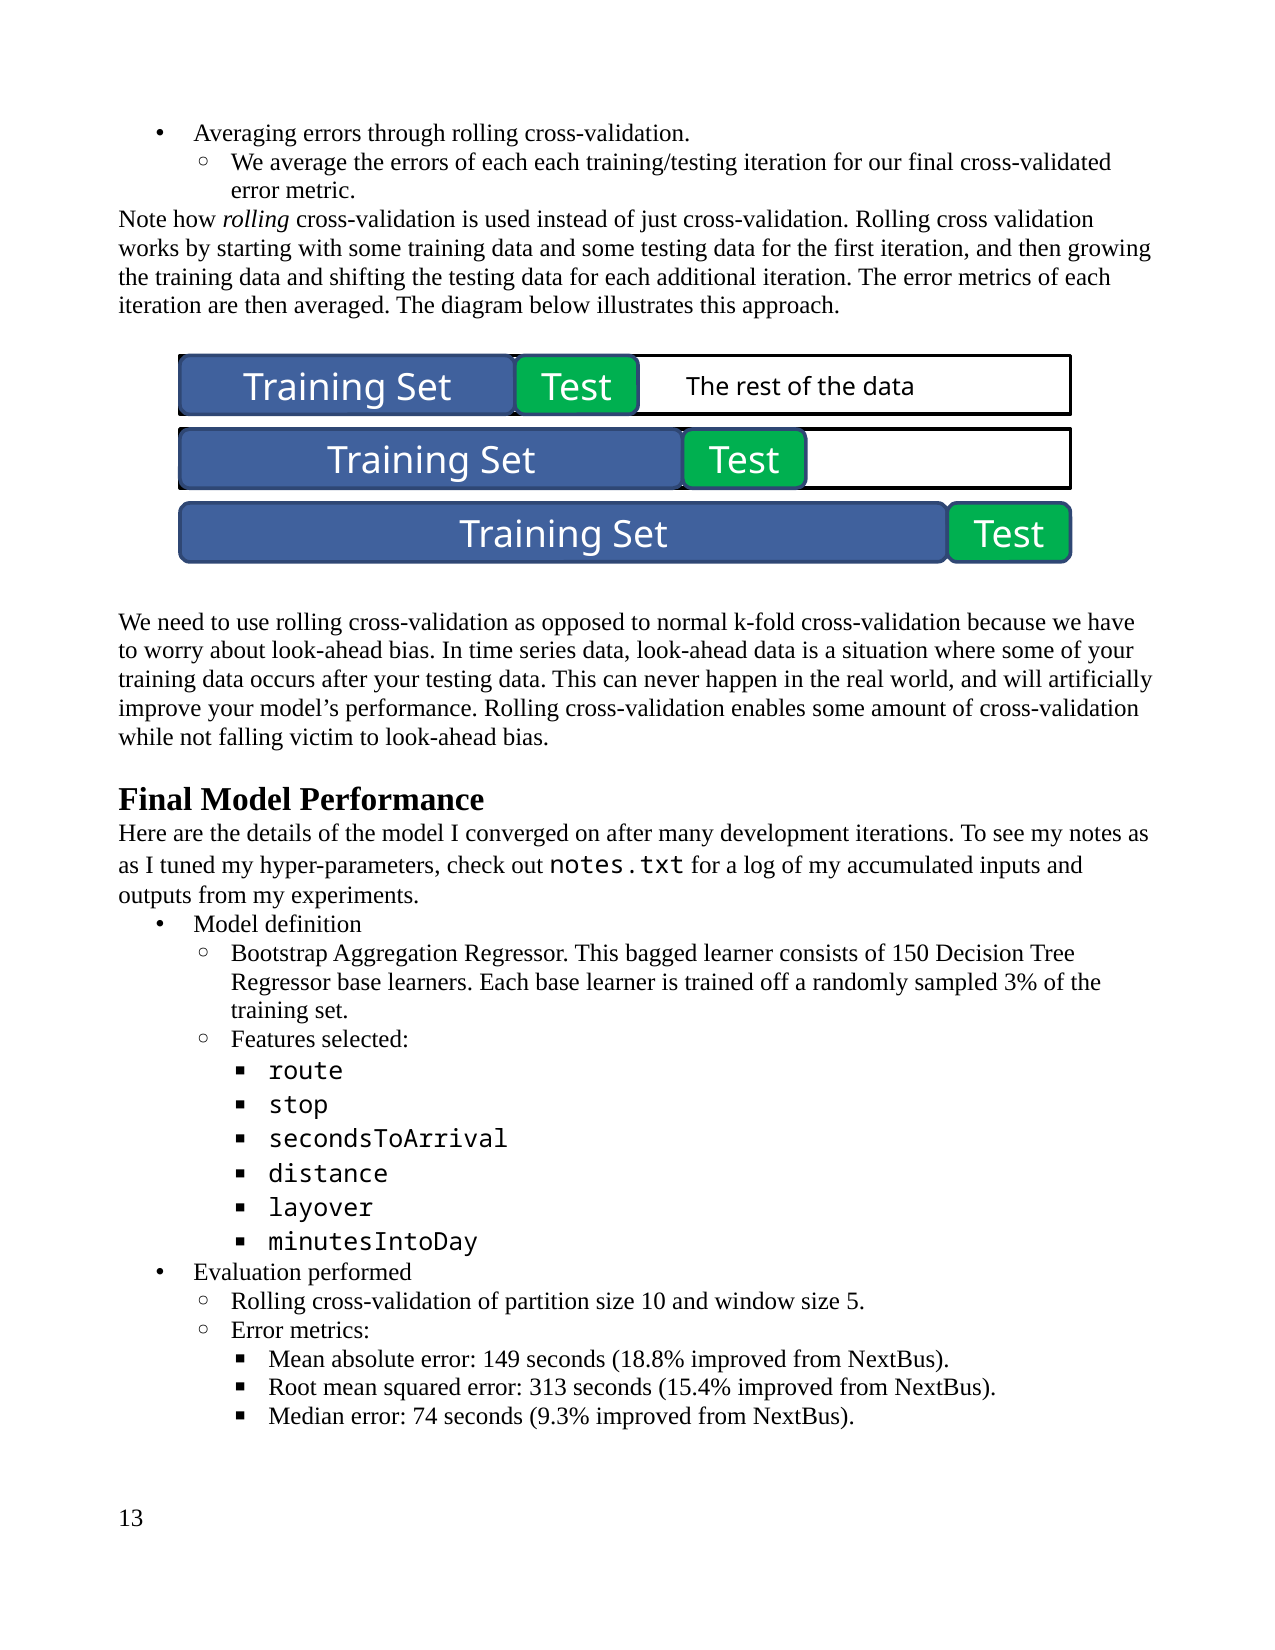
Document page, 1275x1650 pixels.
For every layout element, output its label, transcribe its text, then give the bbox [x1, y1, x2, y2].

list layover [231, 1189, 1157, 1223]
list stop [231, 1087, 1157, 1121]
text Final Model Performance [118, 779, 1157, 818]
list Model definition [156, 909, 1157, 938]
list Evaluation performed [156, 1257, 1157, 1286]
list Averaging errors through rolling cross-validation. [156, 118, 1157, 147]
list Root mean squared error: 313 seconds (15.4% improved from NextBus). [231, 1372, 1157, 1401]
list Features selected: [193, 1024, 1157, 1053]
list Rolling cross-validation of partition size 10 and window size 5. [193, 1286, 1157, 1315]
text Here are the details of the model I converged on after many development iterations. To see my notes as as I tuned my hyper-parameters, check out notes.txt for a log of my accumulated inputs and outputs from my experiments. [118, 818, 1157, 909]
list Median error: 74 seconds (9.3% improved from NextBus). [231, 1401, 1157, 1430]
list minutesIntoDay [231, 1223, 1157, 1257]
list Error metrics: [193, 1315, 1157, 1344]
list distance [231, 1155, 1157, 1189]
list route [231, 1053, 1157, 1087]
list secondsToArrival [231, 1121, 1157, 1155]
list Bootstrap Aggregation Regressor. This bagged learner consists of 150 Decision Tree Regressor base learners. Each base learner is trained off a randomly sampled 3% of the training set. [193, 938, 1157, 1024]
text We need to use rolling cross-validation as opposed to normal k-fold cross-validation because we have to worry about look-ahead bias. In time series data, look-ahead data is a situation where some of your training data occurs after your testing data. This can never happen in the real world, and will artificially improve your model’s performance. Rolling cross-validation enables some amount of cross-validation while not falling victim to look-ahead bias. [118, 607, 1157, 751]
text Note how rolling cross-validation is used instead of just cross-validation. Rolling cross validation works by starting with some training data and some testing data for the first iteration, and then growing the training data and shifting the testing data for each additional iteration. The error metrics of each iteration are then averaged. The diagram below illustrates this approach. [118, 204, 1157, 319]
list We average the errors of each each training/testing iteration for our final cross-validated error metric. [193, 147, 1157, 204]
list Mean absolute error: 149 seconds (18.8% improved from NextBus). [231, 1344, 1157, 1372]
